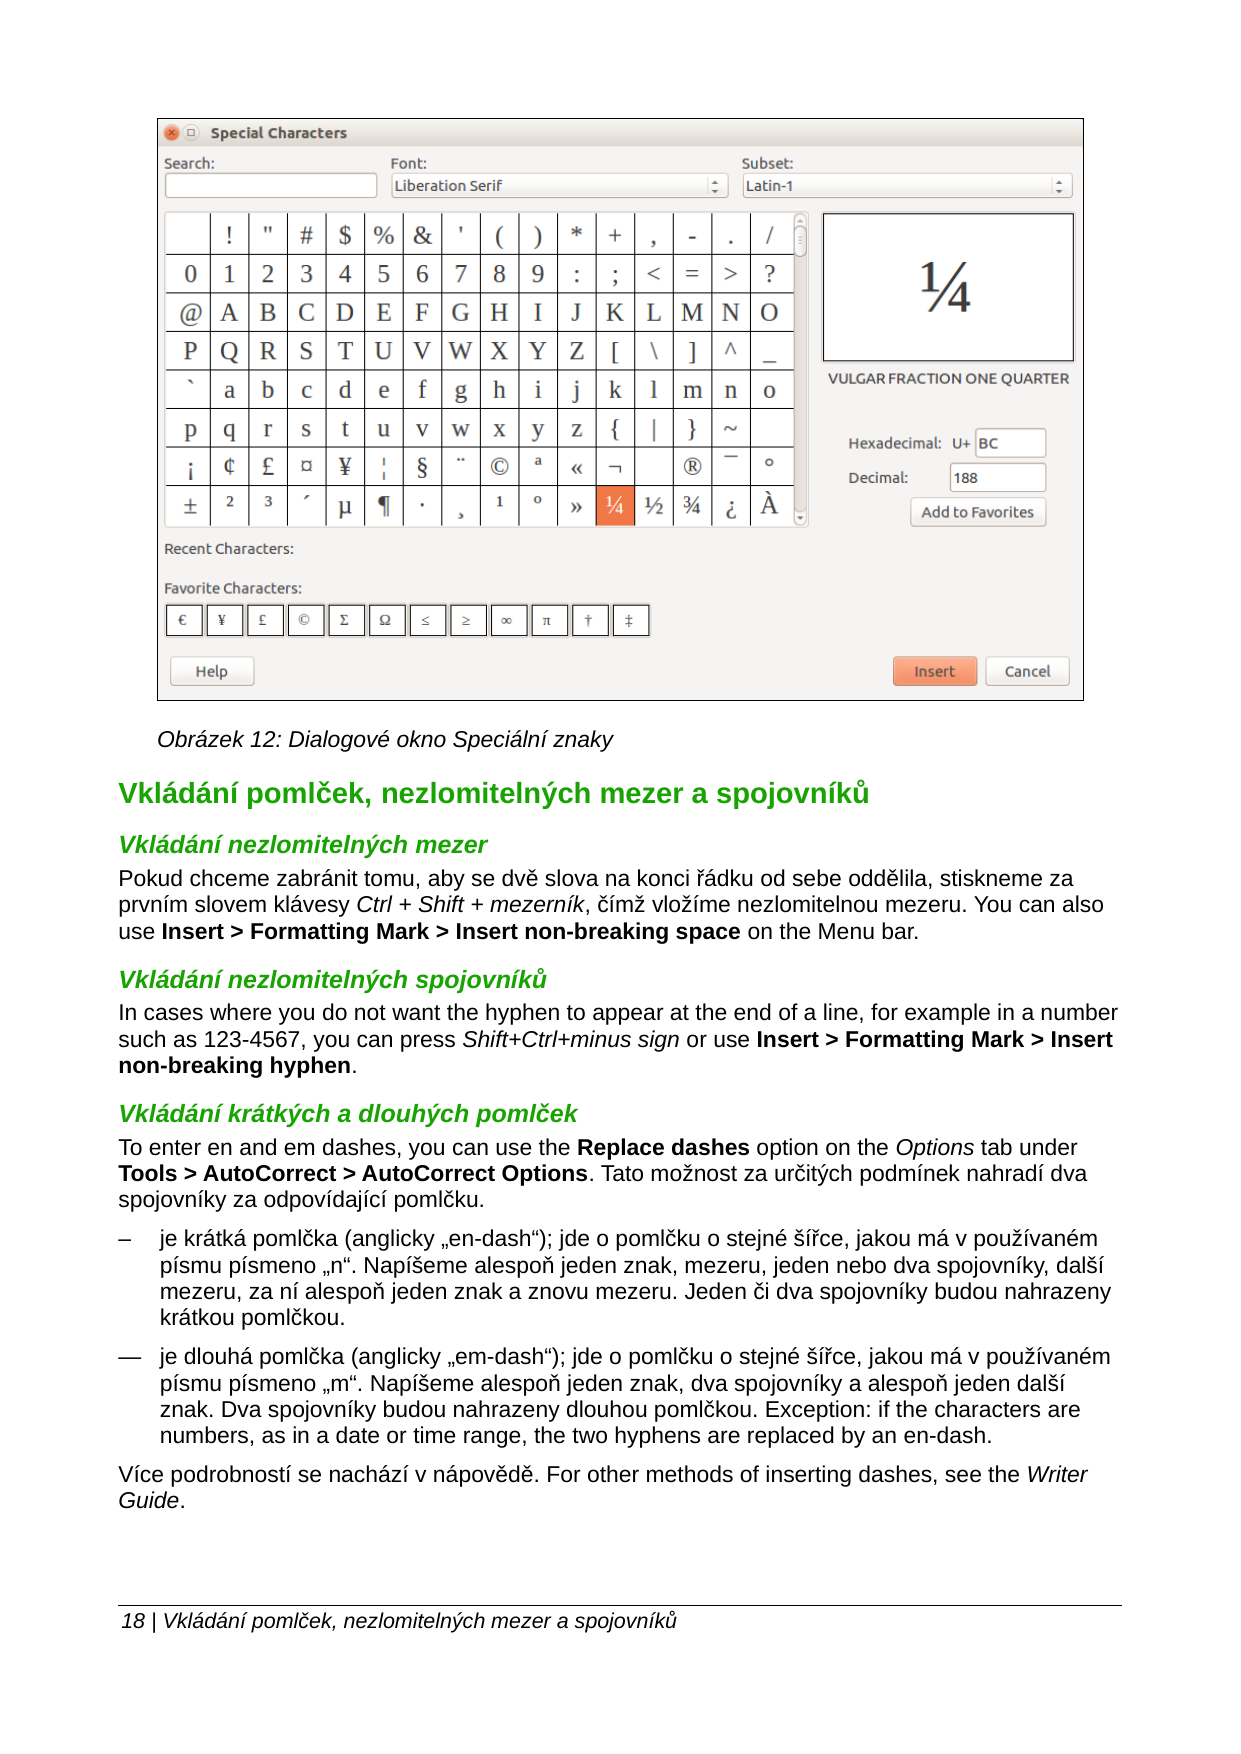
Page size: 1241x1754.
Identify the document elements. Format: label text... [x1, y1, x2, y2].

text — je dlouhá pomlčka (anglicky „em-dash“); jde o pomlčku o stejné šířce, jakou má v používaném písmu písmeno „m“. Napíšeme alespoň jeden znak, dva spojovníky a alespoň jeden další znak. Dva spojovníky budou nahrazeny dlouhou pomlčkou. Exception: if the characters are numbers, as in a date or time range, the two hyphens are replaced by an en-dash. [118, 1343, 1122, 1449]
subtitle Vkládání nezlomitelných spojovníků [118, 965, 1122, 993]
text Více podrobností se nachází v nápovědě. For other methods of inserting dashes, see the Writer Guide. [118, 1461, 1122, 1514]
text In cases where you do not want the hyphen to appear at the end of a line, for example in a number such as 123‑4567, you can press Shift+Ctrl+minus sign or use Insert > Formatting Mark > Insert non-breaking hyphen. [118, 999, 1122, 1078]
subtitle Vkládání pomlček, nezlomitelných mezer a spojovníků [118, 776, 1122, 810]
picture [158, 119, 1083, 700]
text Obrázek 12: Dialogové okno Speciální znaky [157, 701, 1083, 752]
subtitle Vkládání krátkých a dlouhých pomlček [118, 1099, 1122, 1128]
text Pokud chceme zabránit tomu, aby se dvě slova na konci řádku od sebe oddělila, stiskneme za prvním slovem klávesy Ctrl + Shift + mezerník, čímž vložíme nezlomitelnou mezeru. You can also use Insert > Formatting Mark > Insert non-breaking space on the Menu bar. [118, 865, 1122, 944]
text – je krátká pomlčka (anglicky „en-dash“); jde o pomlčku o stejné šířce, jakou má v používaném písmu písmeno „n“. Napíšeme alespoň jeden znak, mezeru, jeden nebo dva spojovníky, další mezeru, za ní alespoň jeden znak a znovu mezeru. Jeden či dva spojovníky budou nahrazeny krátkou pomlčkou. [118, 1225, 1122, 1331]
subtitle Vkládání nezlomitelných mezer [118, 830, 1122, 859]
text To enter en and em dashes, you can use the Replace dashes option on the Options tab under Tools > AutoCorrect > AutoCorrect Options. Tato možnost za určitých podmínek nahradí dva spojovníky za odpovídající pomlčku. [118, 1134, 1122, 1213]
